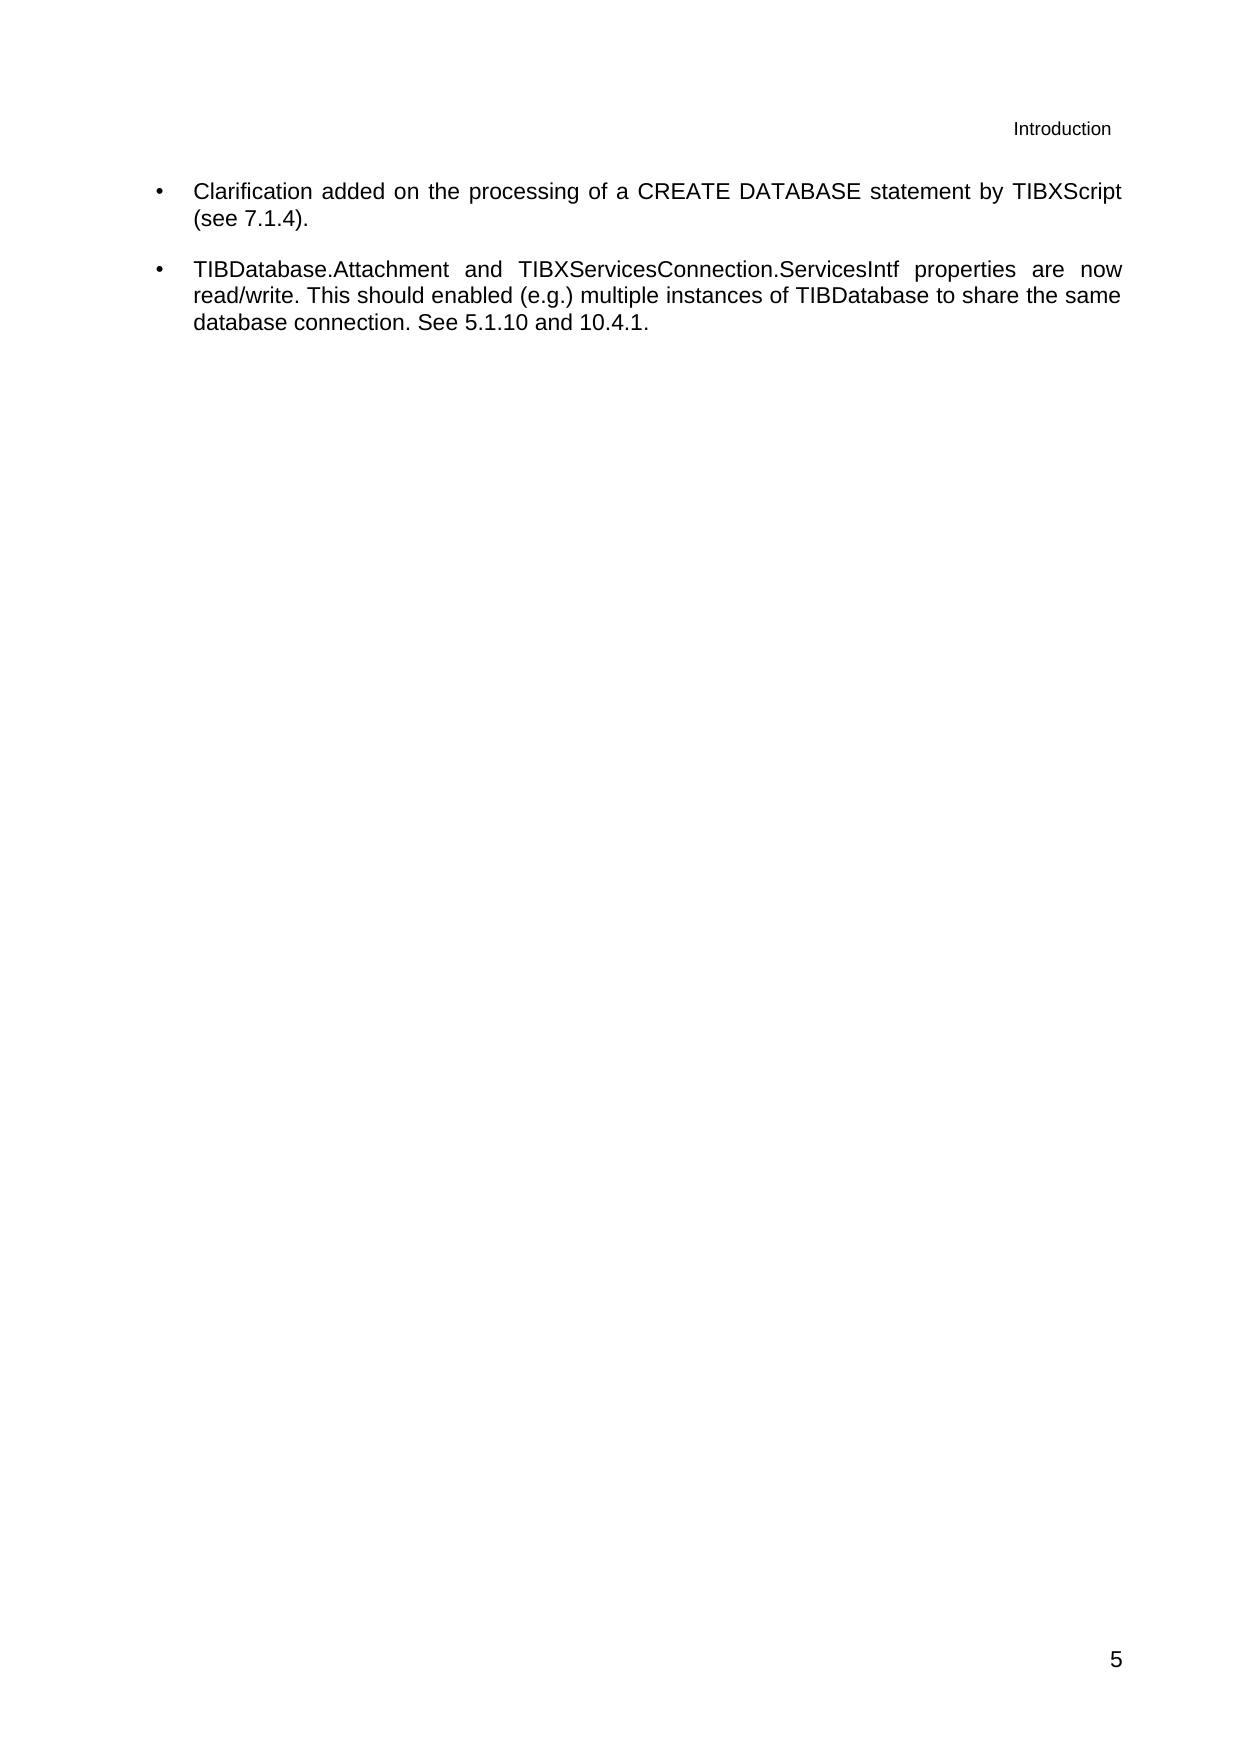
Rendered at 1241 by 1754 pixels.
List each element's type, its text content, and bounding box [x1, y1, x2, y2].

list Clarification added on the processing of a CREATE DATABASE statement by TIBXScript (see 7.1.4). [156, 178, 1122, 231]
list TIBDatabase.Attachment and TIBXServicesConnection.ServicesIntf properties are now read/write. This should enabled (e.g.) multiple instances of TIBDatabase to share the same database connection. See 5.1.10 and 10.4.1. [156, 256, 1122, 335]
